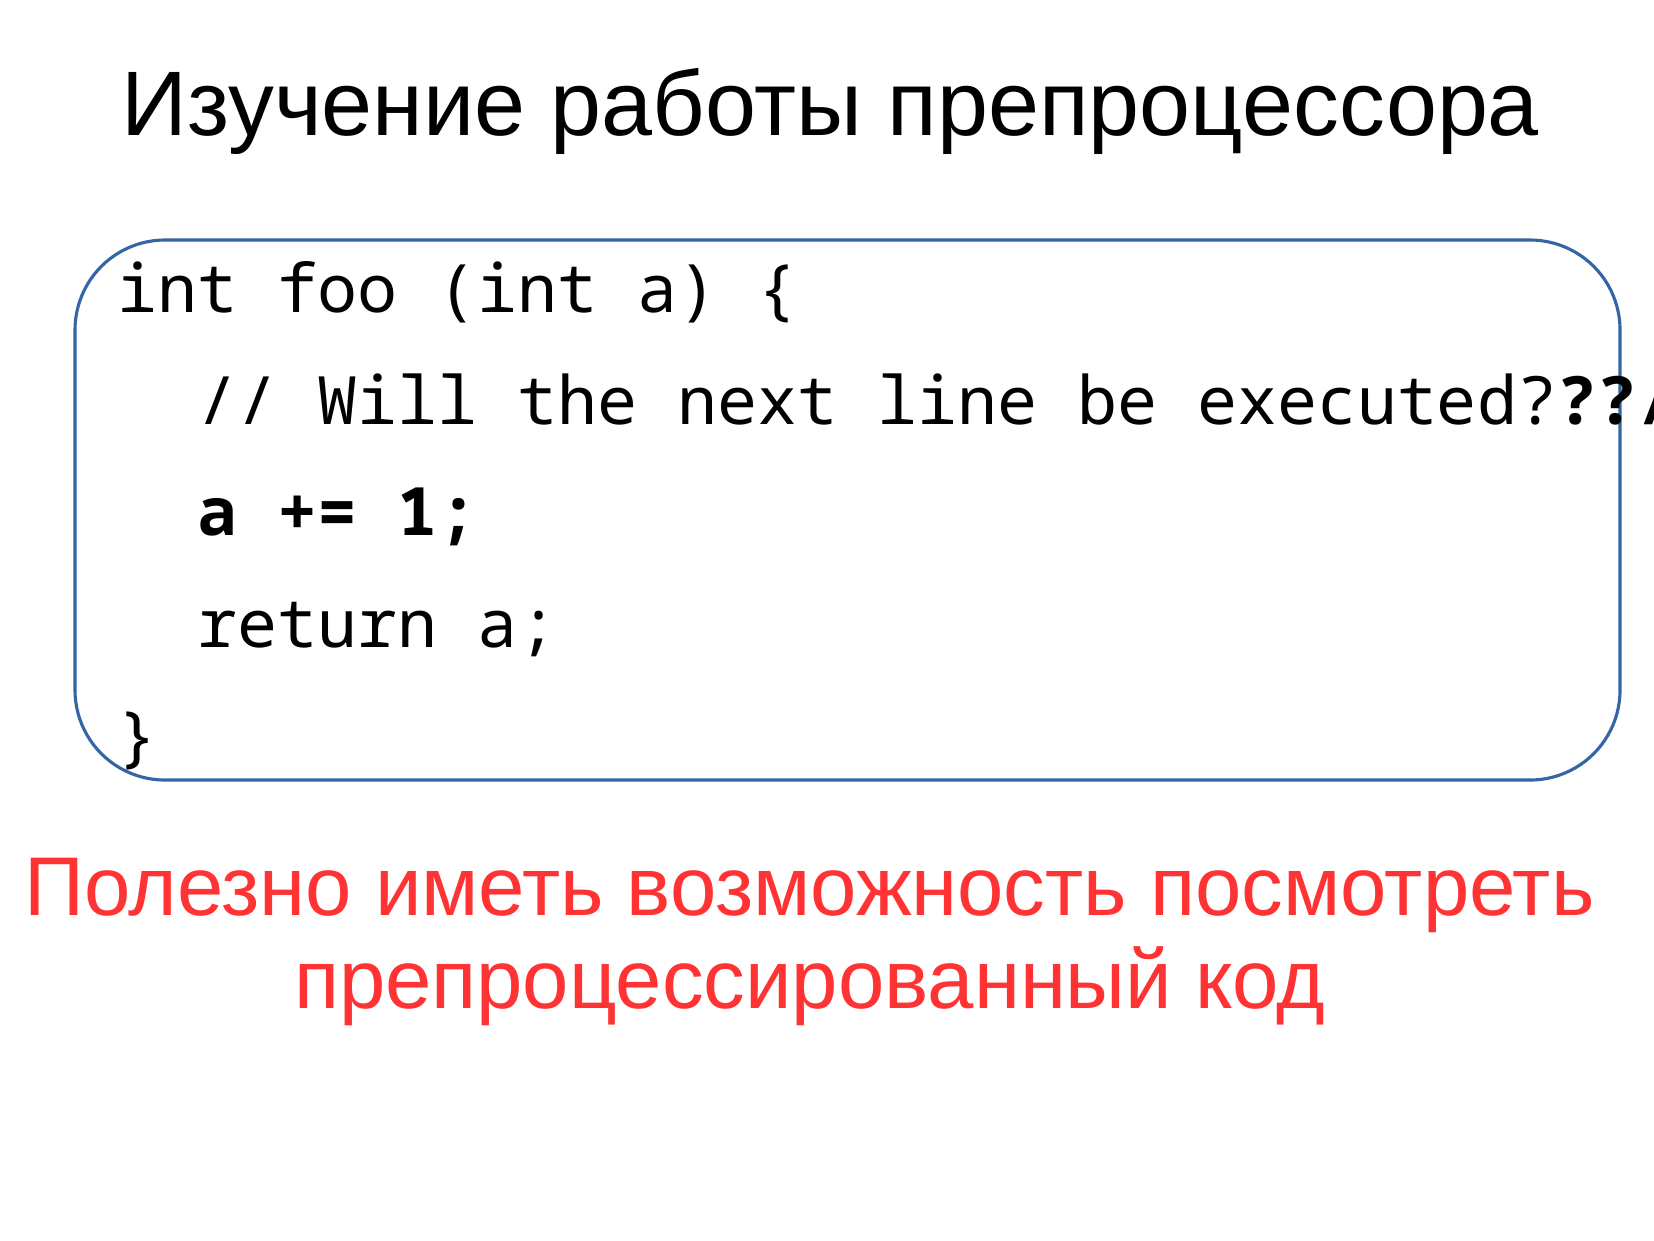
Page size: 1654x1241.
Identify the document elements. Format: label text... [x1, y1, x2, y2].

title Полезно иметь возможность посмотреть препроцессированный код [15, 840, 1606, 1027]
title Изучение работы препроцессора [86, 0, 1576, 208]
text_box int foo (int a) { // Will the next line be executed???/ a += 1; return a; } [75, 240, 1621, 781]
